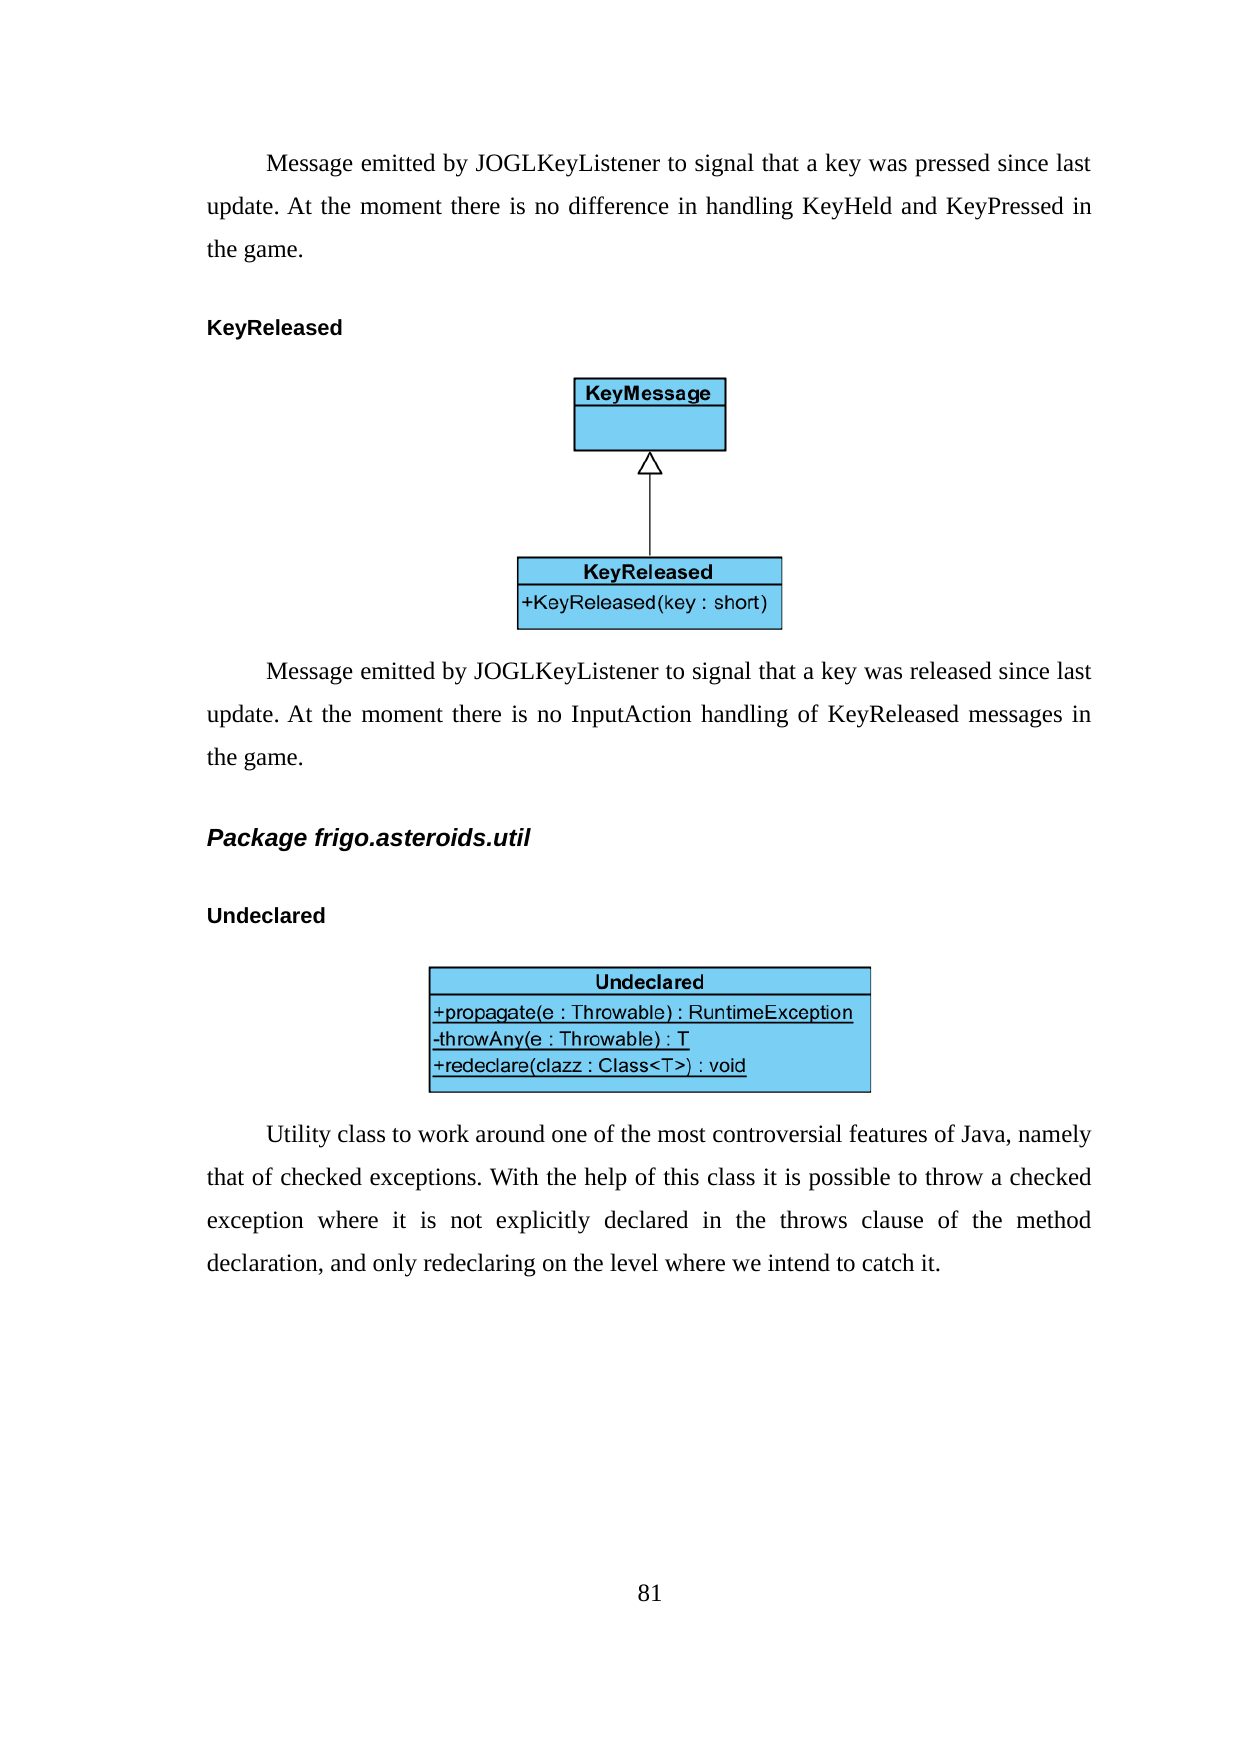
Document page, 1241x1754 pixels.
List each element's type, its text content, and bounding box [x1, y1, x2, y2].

subtitle Package frigo.asteroids.util [207, 823, 1093, 852]
text Message emitted by JOGLKeyListener to signal that a key was released since last update. At the moment there is no InputAction handling of KeyReleased messages in the game. [207, 656, 1093, 771]
subtitle Undeclared [207, 903, 1093, 929]
text Message emitted by JOGLKeyListener to signal that a key was pressed since last update. At the moment there is no difference in handling KeyHeld and KeyPressed in the game. [207, 148, 1093, 263]
picture [428, 966, 872, 1093]
subtitle KeyReleased [207, 314, 1093, 340]
text Utility class to work around one of the most controversial features of Java, namely that of checked exceptions. With the help of this class it is possible to throw a checked exception where it is not explicitly declared in the throws clause of the method declaration, and only redeclaring on the level where we intend to catch it. [207, 1119, 1093, 1277]
picture [516, 377, 783, 630]
